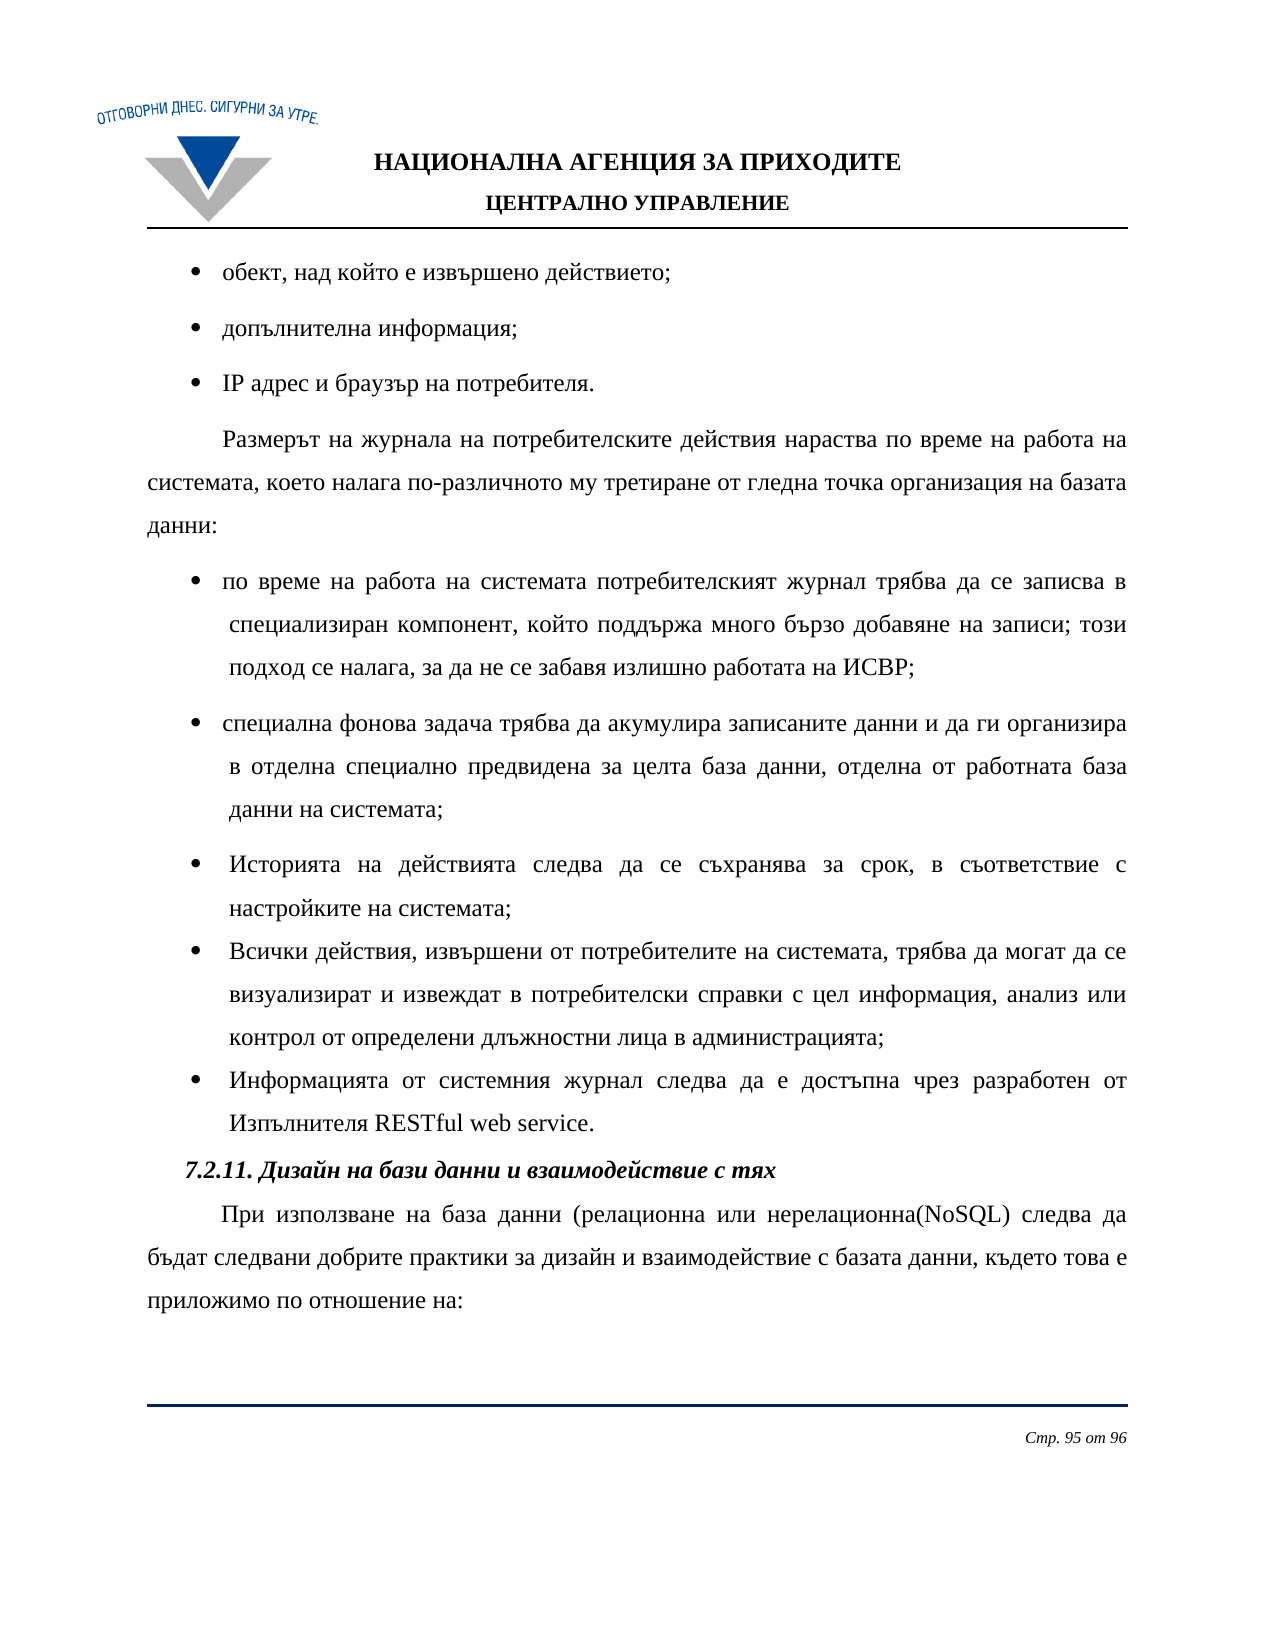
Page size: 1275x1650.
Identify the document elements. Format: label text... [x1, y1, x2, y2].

list по време на работа на системата потребителският журнал трябва да се записва в специализиран компонент, който поддържа много бързо добавяне на записи; този подход се налага, за да не се забавя излишно работата на ИСВР; [191, 566, 1128, 681]
list IP адрес и браузър на потребителя. [191, 368, 1128, 397]
text При използване на база данни (релационна или нерелационна(NoSQL) следва да бъдат следвани добрите практики за дизайн и взаимодействие с базата данни, където това е приложимо по отношение на: [147, 1199, 1128, 1314]
list обект, над който е извършено действието; [191, 257, 1128, 286]
list специална фонова задача трябва да акумулира записаните данни и да ги организира в отделна специално предвидена за целта база данни, отделна от работната база данни на системата; [191, 708, 1128, 823]
list Историята на действията следва да се съхранява за срок, в съответствие с настройките на системата; [191, 849, 1128, 921]
subtitle Дизайн на бази данни и взаимодействие с тях [184, 1156, 1128, 1184]
list допълнителна информация; [191, 313, 1128, 341]
text Размерът на журнала на потребителските действия нараства по време на работа на системата, което налага по-различното му третиране от гледна точка организация на базата данни: [147, 424, 1128, 539]
list Информацията от системния журнал следва да е достъпна чрез разработен от Изпълнителя RESTful web service. [191, 1065, 1128, 1137]
list Всички действия, извършени от потребителите на системата, трябва да могат да се визуализират и извеждат в потребителски справки с цел информация, анализ или контрол от определени длъжностни лица в администрацията; [191, 936, 1128, 1051]
